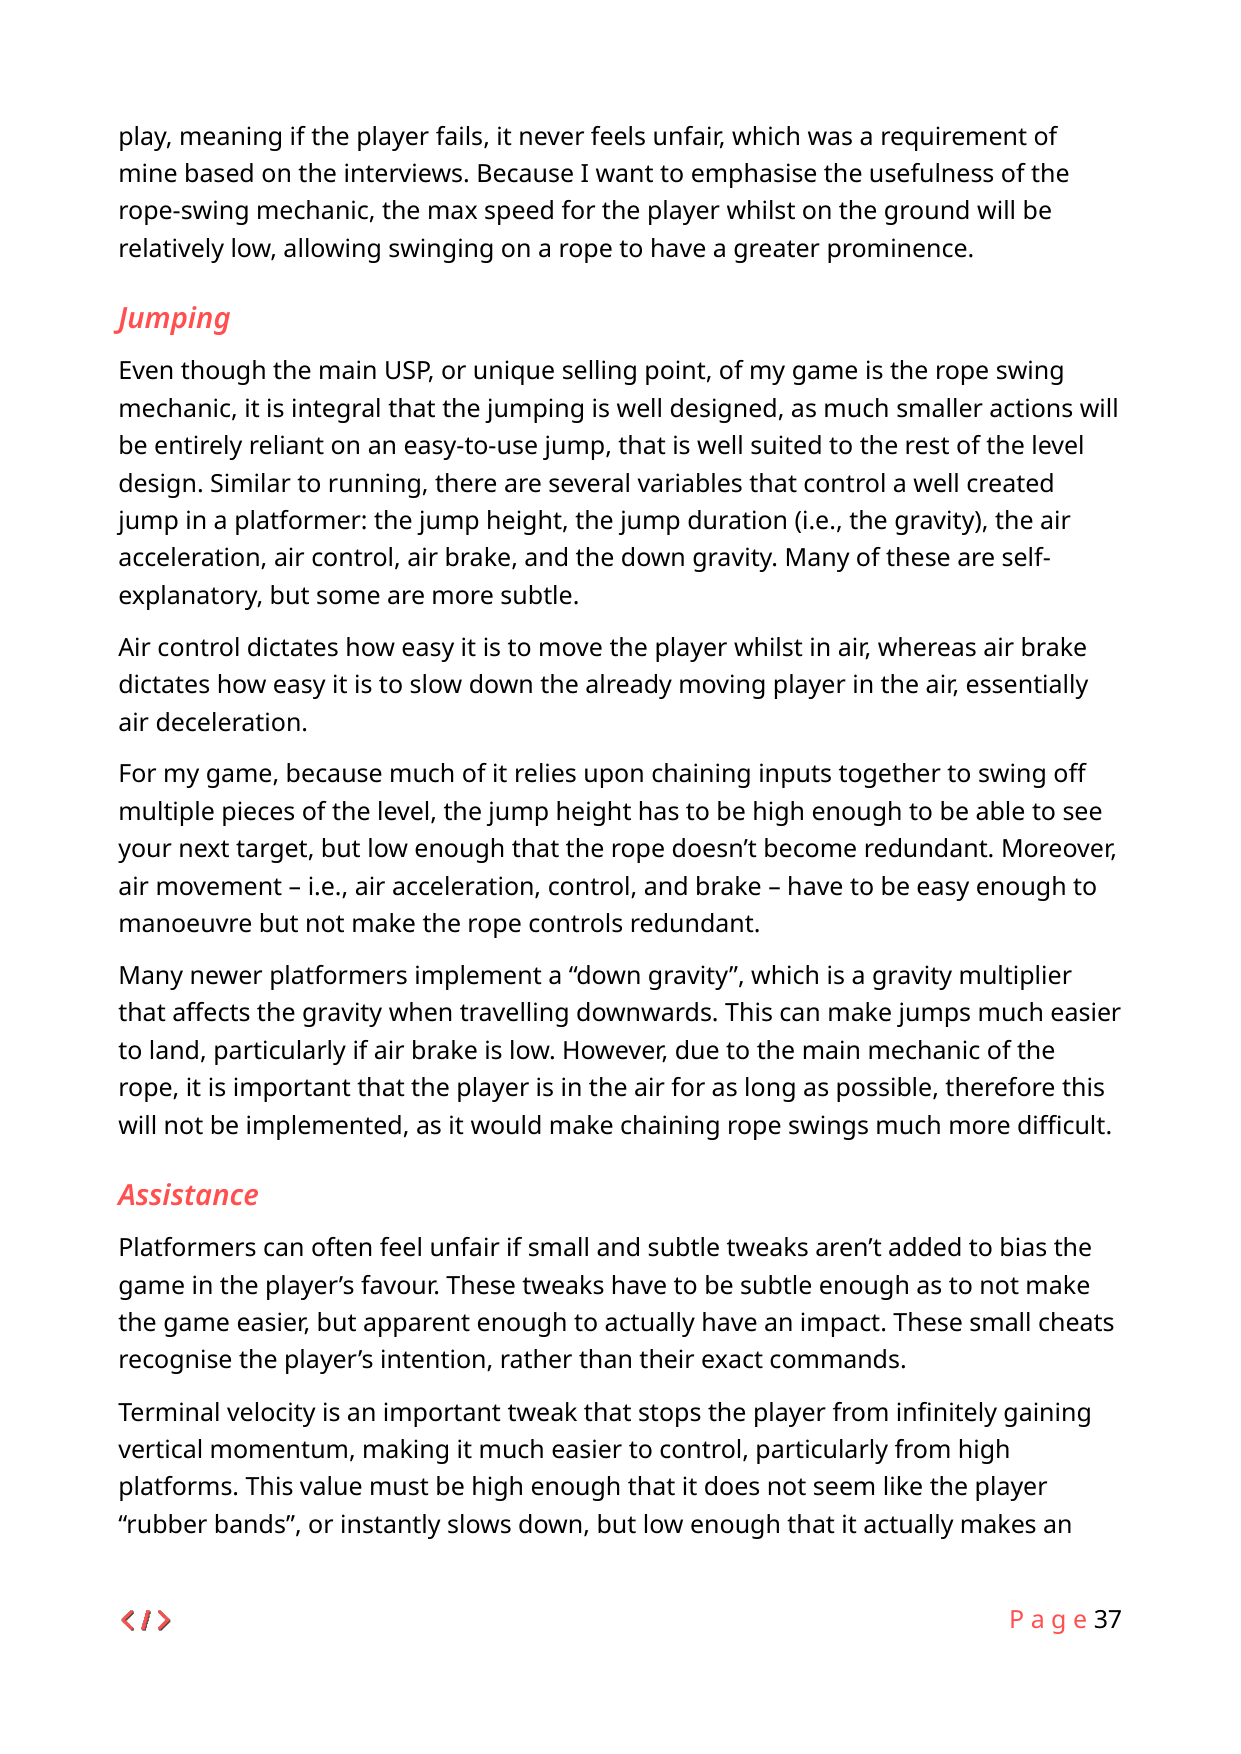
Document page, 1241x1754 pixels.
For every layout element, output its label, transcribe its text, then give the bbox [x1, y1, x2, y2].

picture [116, 1591, 175, 1649]
text Many newer platformers implement a “down gravity”, which is a gravity multiplier that affects the gravity when travelling downwards. This can make jumps much easier to land, particularly if air brake is low. However, due to the main mechanic of the rope, it is important that the player is in the air for as long as possible, therefore this will not be implemented, as it would make chaining rope swings much more difficult. [118, 958, 1122, 1141]
text Even though the main USP, or unique selling point, of my game is the rope swing mechanic, it is integral that the jumping is well designed, as much smaller actions will be entirely reliant on an easy-to-use jump, that is well suited to the rest of the level design. Similar to running, there are several variables that control a well created jump in a platformer: the jump height, the jump duration (i.e., the gravity), the air acceleration, air control, air brake, and the down gravity. Many of these are self-explanatory, but some are more subtle. [118, 353, 1122, 611]
text Platformers can often feel unfair if small and subtle tweaks aren’t added to bias the game in the player’s favour. These tweaks have to be subtle enough as to not make the game easier, but apparent enough to actually have an impact. These small cheats recognise the player’s intention, rather than their exact commands. [118, 1230, 1122, 1376]
text play, meaning if the player fails, it never feels unfair, which was a requirement of mine based on the interviews. Because I want to emphasise the usefulness of the rope-swing mechanic, the max speed for the player whilst on the ground will be relatively low, allowing swinging on a rope to have a greater prominence. [118, 118, 1122, 264]
subtitle Jumping [118, 297, 1122, 337]
text Air control dictates how easy it is to move the player whilst in air, whereas air brake dictates how easy it is to slow down the already moving player in the air, essentially air deceleration. [118, 629, 1122, 738]
text For my game, because much of it relies upon chaining inputs together to swing off multiple pieces of the level, the jump height has to be high enough to be able to see your next target, but low enough that the rope doesn’t become redundant. Moreover, air movement – i.e., air acceleration, control, and brake – have to be easy enough to manoeuvre but not make the rope controls redundant. [118, 756, 1122, 940]
text Terminal velocity is an important tweak that stops the player from infinitely gaining vertical momentum, making it much easier to control, particularly from high platforms. This value must be high enough that it does not seem like the player “rubber bands”, or instantly slows down, but low enough that it actually makes an [118, 1394, 1122, 1540]
subtitle Assistance [118, 1174, 1122, 1213]
